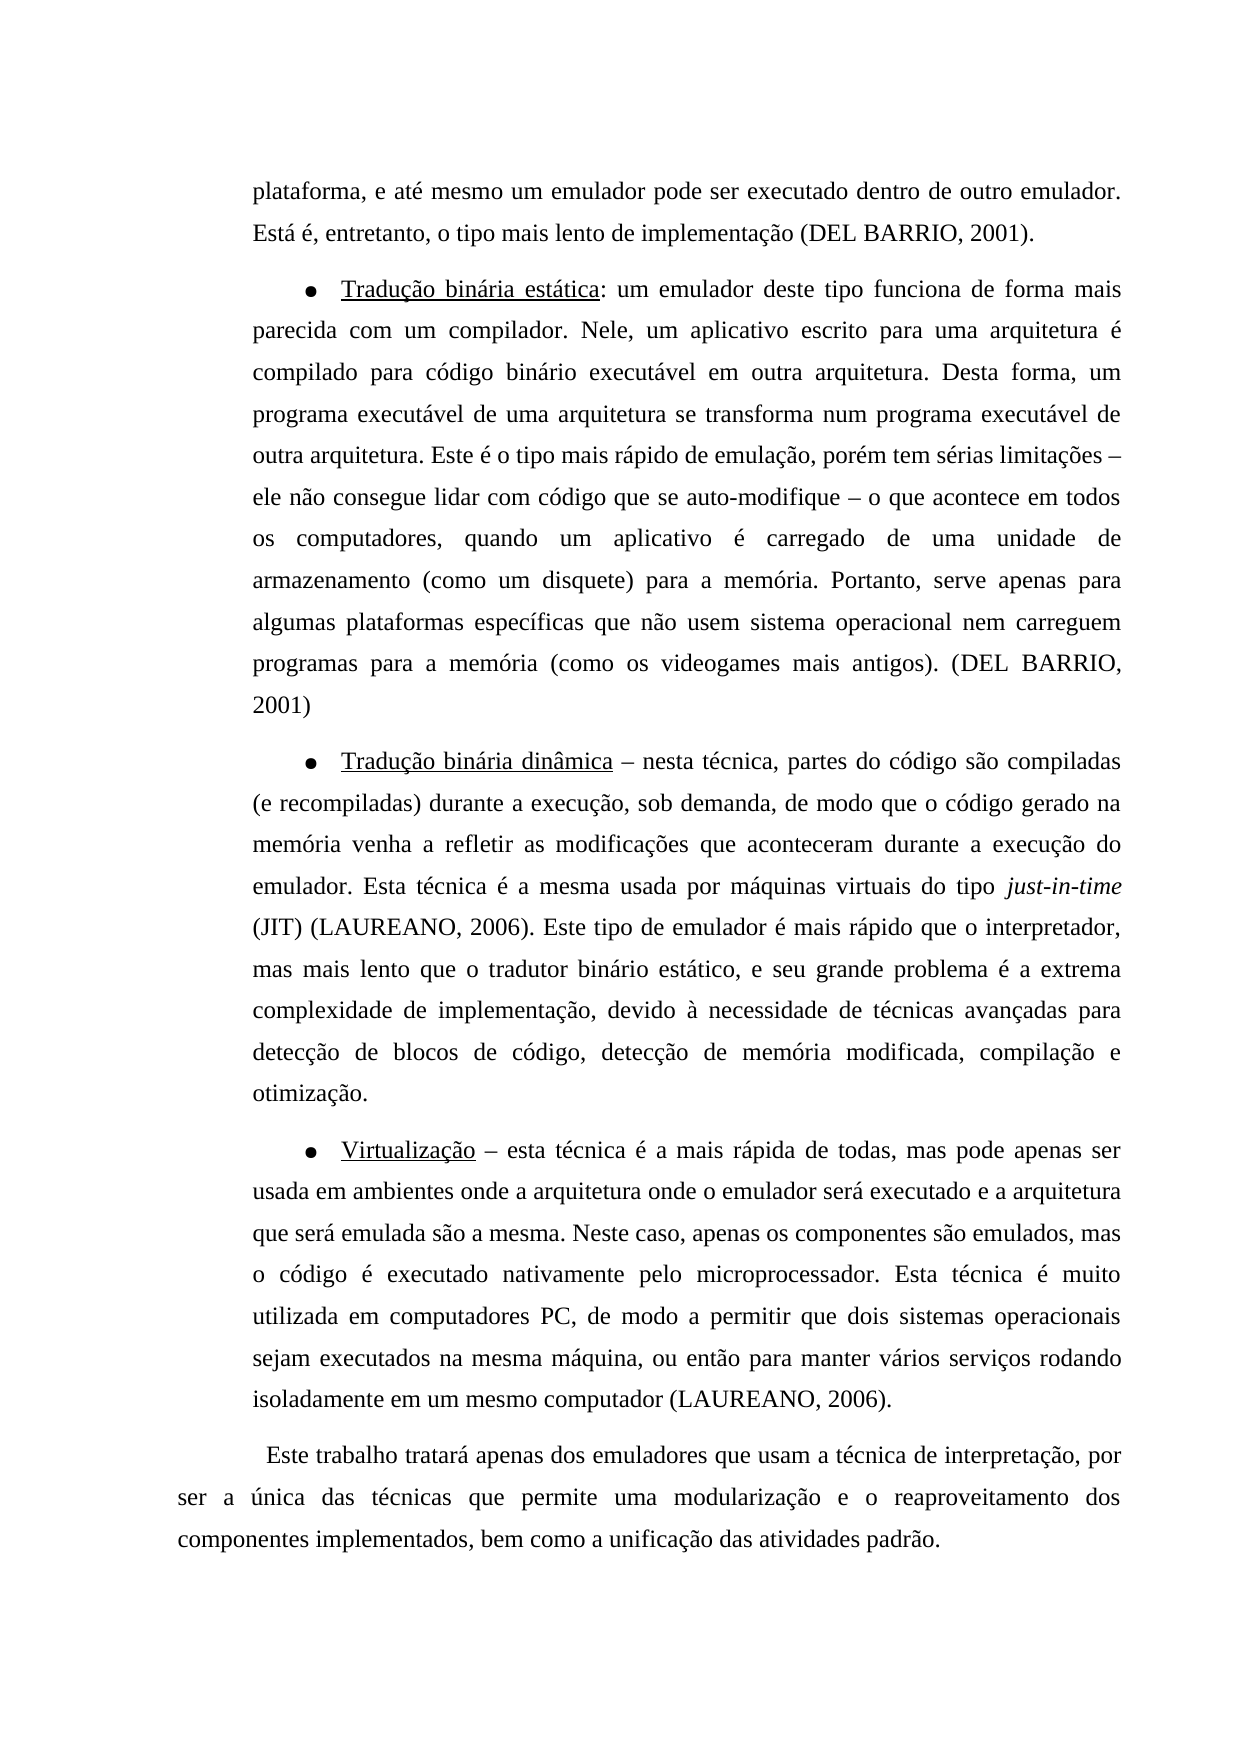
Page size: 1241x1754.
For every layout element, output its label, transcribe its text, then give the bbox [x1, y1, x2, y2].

list Virtualização – esta técnica é a mais rápida de todas, mas pode apenas ser usada em ambientes onde a arquitetura onde o emulador será executado e a arquitetura que será emulada são a mesma. Neste caso, apenas os componentes são emulados, mas o código é executado nativamente pelo microprocessador. Esta técnica é muito utilizada em computadores PC, de modo a permitir que dois sistemas operacionais sejam executados na mesma máquina, ou então para manter vários serviços rodando isoladamente em um mesmo computador (LAUREANO, 2006). [215, 1136, 1122, 1413]
list Tradução binária estática: um emulador deste tipo funciona de forma mais parecida com um compilador. Nele, um aplicativo escrito para uma arquitetura é compilado para código binário executável em outra arquitetura. Desta forma, um programa executável de uma arquitetura se transforma num programa executável de outra arquitetura. Este é o tipo mais rápido de emulação, porém tem sérias limitações – ele não consegue lidar com código que se auto-modifique – o que acontece em todos os computadores, quando um aplicativo é carregado de uma unidade de armazenamento (como um disquete) para a memória. Portanto, serve apenas para algumas plataformas específicas que não usem sistema operacional nem carreguem programas para a memória (como os videogames mais antigos). (DEL BARRIO, 2001) [215, 275, 1122, 718]
list Tradução binária dinâmica – nesta técnica, partes do código são compiladas (e recompiladas) durante a execução, sob demanda, de modo que o código gerado na memória venha a refletir as modificações que aconteceram durante a execução do emulador. Esta técnica é a mesma usada por máquinas virtuais do tipo just-in-time (JIT) (LAUREANO, 2006). Este tipo de emulador é mais rápido que o interpretador, mas mais lento que o tradutor binário estático, e seu grande problema é a extrema complexidade de implementação, devido à necessidade de técnicas avançadas para detecção de blocos de código, detecção de memória modificada, compilação e otimização. [215, 747, 1122, 1107]
list plataforma, e até mesmo um emulador pode ser executado dentro de outro emulador. Está é, entretanto, o tipo mais lento de implementação (DEL BARRIO, 2001). [215, 177, 1122, 246]
text Este trabalho tratará apenas dos emuladores que usam a técnica de interpretação, por ser a única das técnicas que permite uma modularização e o reaproveitamento dos componentes implementados, bem como a unificação das atividades padrão. [177, 1442, 1122, 1552]
